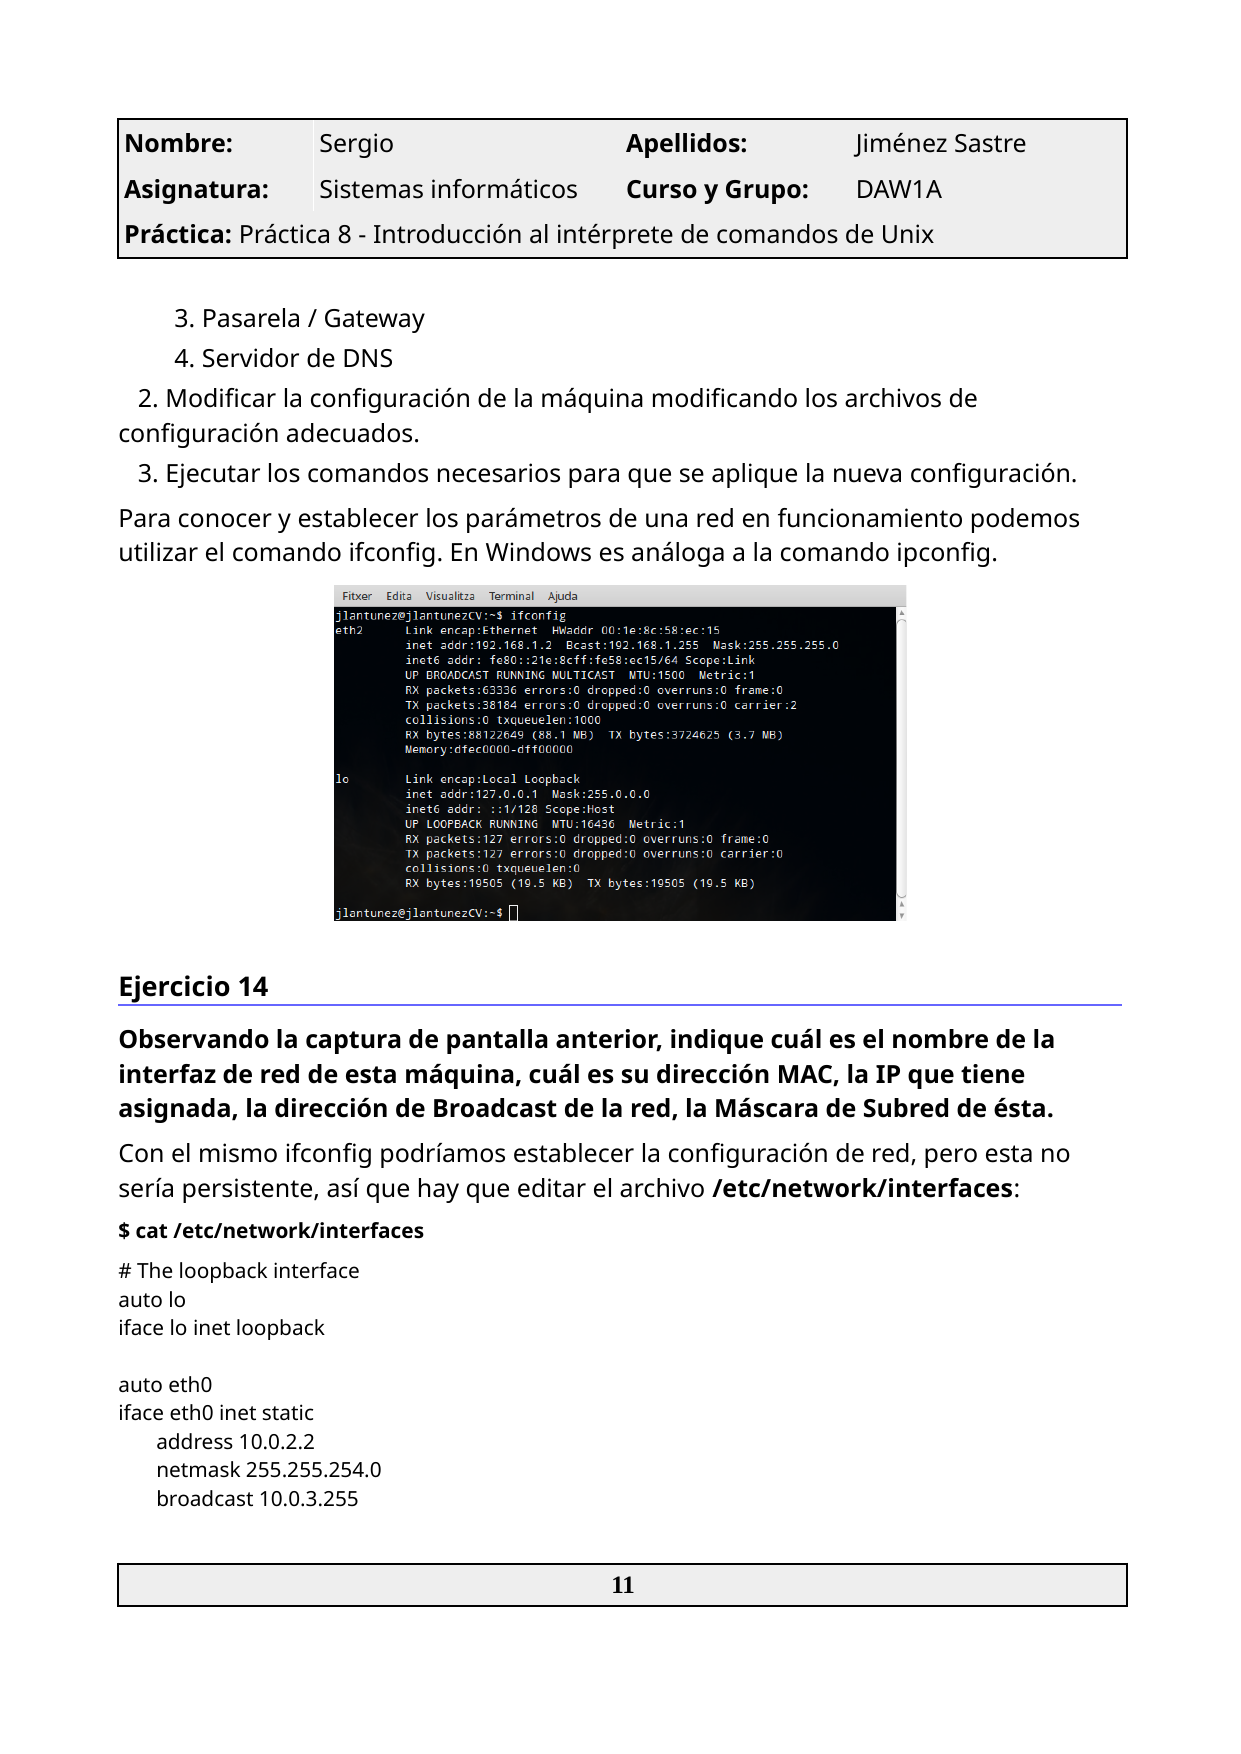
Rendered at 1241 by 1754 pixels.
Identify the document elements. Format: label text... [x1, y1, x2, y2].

text broadcast 10.0.3.255 [118, 1484, 1122, 1512]
text Con el mismo ifconfig podríamos establecer la configuración de red, pero esta no sería persistente, así que hay que editar el archivo /etc/network/interfaces: [118, 1136, 1122, 1204]
text 3. Pasarela / Gateway [118, 301, 1122, 335]
text 2. Modificar la configuración de la máquina modificando los archivos de configuración adecuados. [118, 381, 1122, 449]
text $ cat /etc/network/interfaces [118, 1216, 1122, 1244]
text 4. Servidor de DNS [118, 341, 1122, 375]
text iface eth0 inet static [118, 1398, 1122, 1427]
text iface lo inet loopback [118, 1313, 1122, 1342]
text 3. Ejecutar los comandos necesarios para que se aplique la nueva configuración. [118, 455, 1122, 489]
text netmask 255.255.254.0 [118, 1455, 1122, 1484]
text Ejercicio 14 [118, 967, 1122, 1004]
text auto lo [118, 1285, 1122, 1313]
text Observando la captura de pantalla anterior, indique cuál es el nombre de la interfaz de red de esta máquina, cuál es su dirección MAC, la IP que tiene asignada, la dirección de Broadcast de la red, la Máscara de Subred de ésta. [118, 1022, 1122, 1124]
table_header [118, 1006, 1122, 1022]
table_header [118, 569, 1122, 955]
text address 10.0.2.2 [118, 1427, 1122, 1455]
picture [334, 585, 907, 921]
text # The loopback interface [118, 1256, 1122, 1285]
text auto eth0 [118, 1370, 1122, 1398]
text Para conocer y establecer los parámetros de una red en funcionamiento podemos utilizar el comando ifconfig. En Windows es análoga a la comando ipconfig. [118, 501, 1122, 569]
